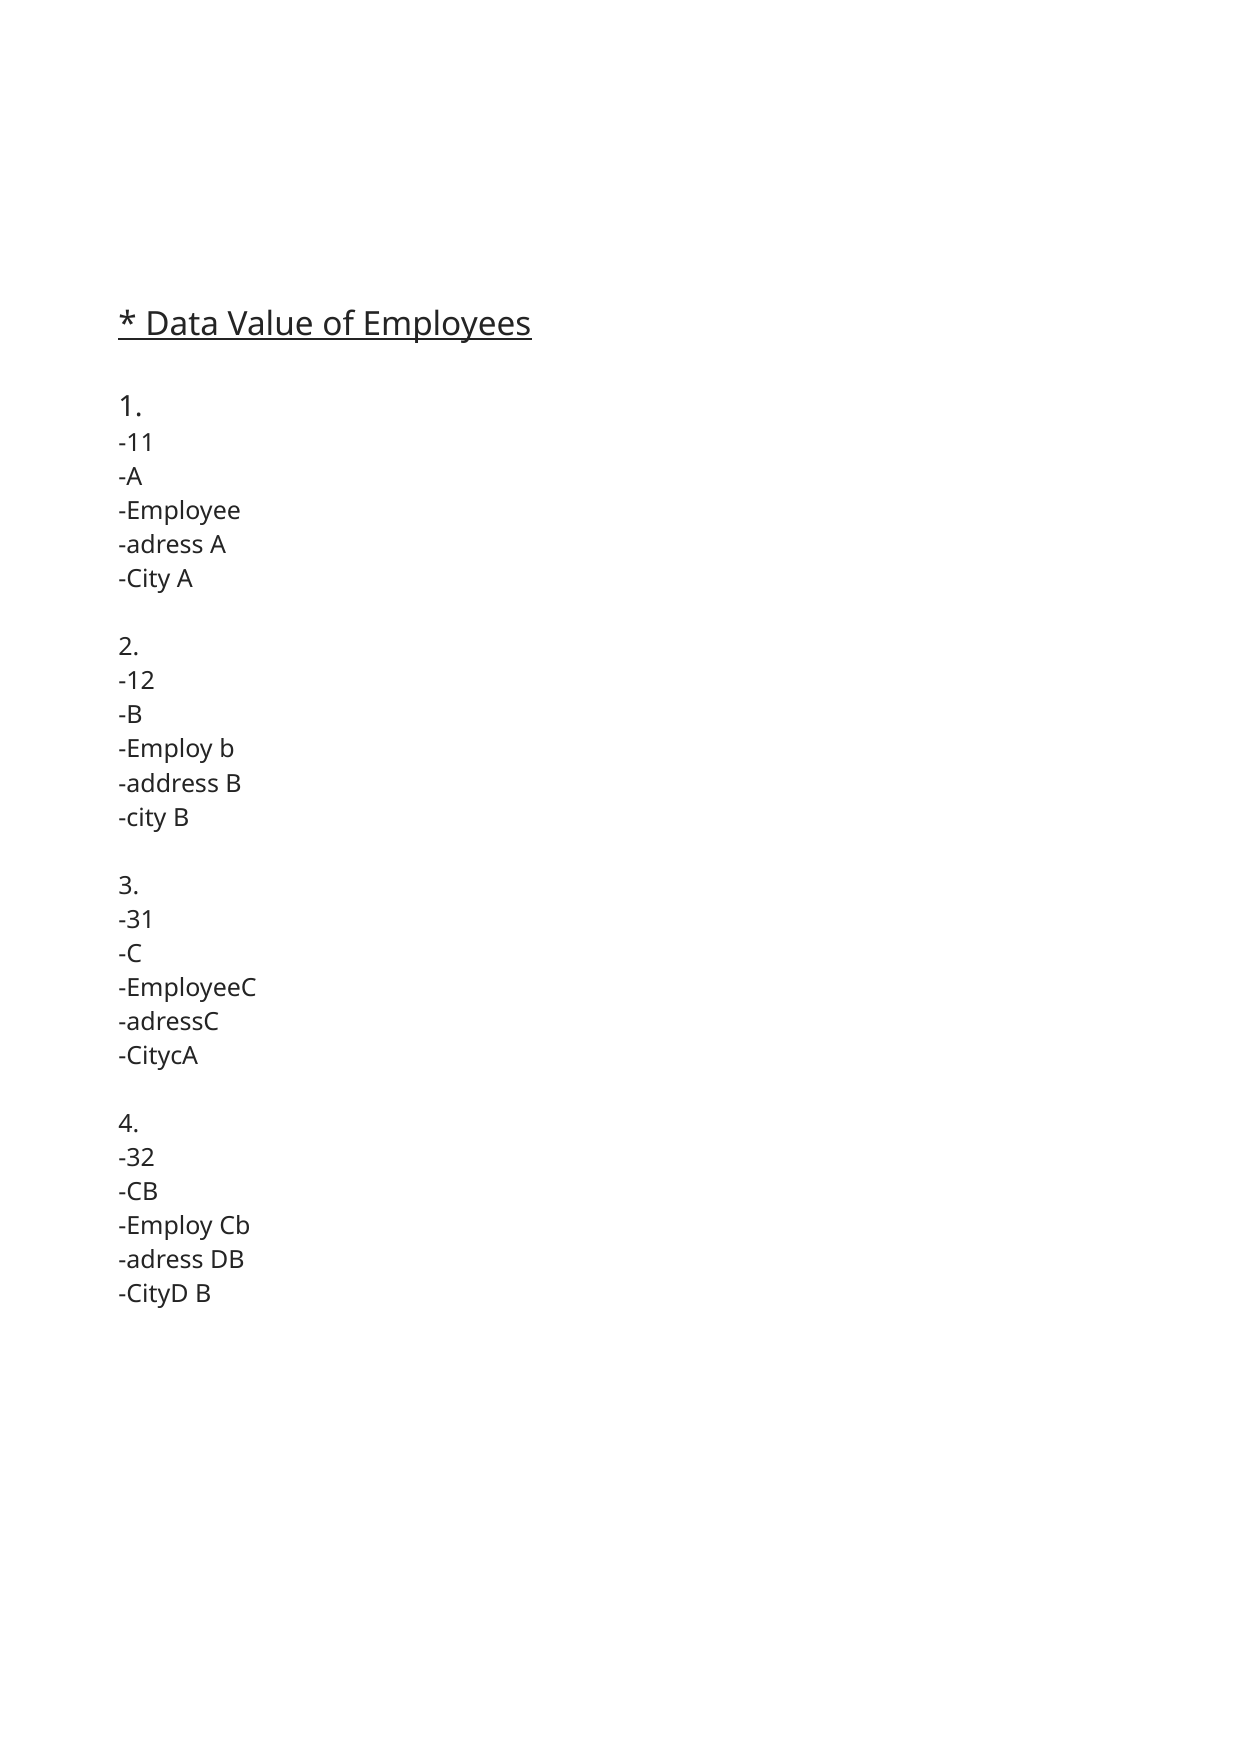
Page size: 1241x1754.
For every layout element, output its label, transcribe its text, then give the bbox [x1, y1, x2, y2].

text -Employee [118, 493, 1122, 527]
text -city B [118, 799, 1122, 833]
text -Employ Cb [118, 1208, 1122, 1242]
text -32 [118, 1140, 1122, 1174]
text 2. [118, 629, 1122, 663]
text -B [118, 697, 1122, 731]
text -31 [118, 901, 1122, 936]
text 1. [118, 385, 1122, 424]
text -CB [118, 1174, 1122, 1208]
text -12 [118, 663, 1122, 697]
text -C [118, 936, 1122, 969]
text -CitycA [118, 1038, 1122, 1072]
text -CityD B [118, 1276, 1122, 1310]
text -Employ b [118, 731, 1122, 765]
text -11 [118, 424, 1122, 459]
text 3. [118, 867, 1122, 901]
text -adress A [118, 527, 1122, 561]
text -City A [118, 561, 1122, 595]
text 4. [118, 1106, 1122, 1140]
text -adressC [118, 1004, 1122, 1038]
text -adress DB [118, 1242, 1122, 1276]
text -EmployeeC [118, 969, 1122, 1004]
text -address B [118, 765, 1122, 799]
text -A [118, 459, 1122, 493]
text * Data Value of Employees [118, 300, 1122, 345]
